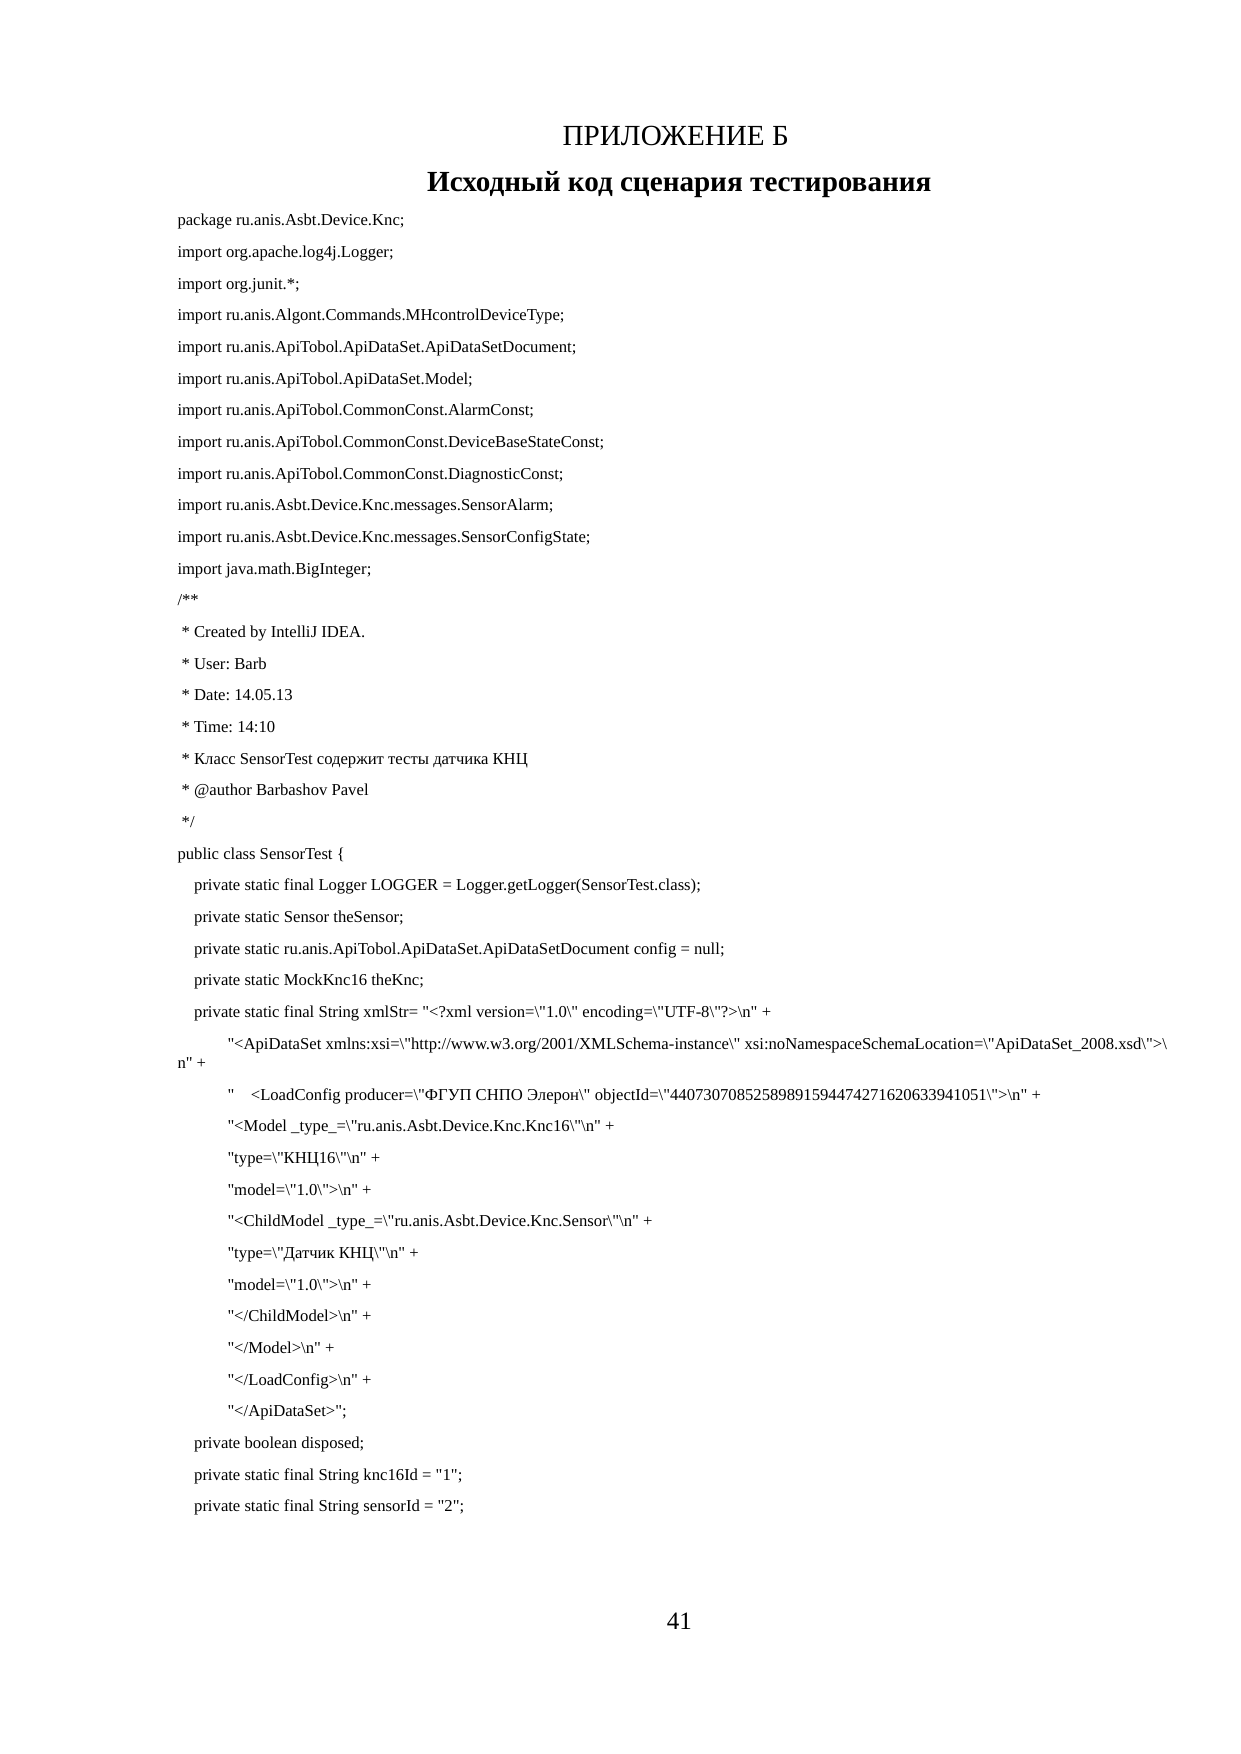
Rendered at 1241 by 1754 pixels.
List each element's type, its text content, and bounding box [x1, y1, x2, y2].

text * Time: 14:10 [177, 717, 1181, 736]
text "type=\"КНЦ16\"\n" + [177, 1148, 1181, 1167]
text private static final String xmlStr= "<?xml version=\"1.0\" encoding=\"UTF-8\"?>\n" + [177, 1002, 1181, 1021]
text * Date: 14.05.13 [177, 685, 1181, 704]
text package ru.anis.Asbt.Device.Knc; [177, 210, 1181, 229]
text private static final String knc16Id = "1"; [177, 1464, 1181, 1483]
text private static final String sensorId = "2"; [177, 1496, 1181, 1515]
text private static ru.anis.ApiTobol.ApiDataSet.ApiDataSetDocument config = null; [177, 938, 1181, 958]
text "model=\"1.0\">\n" + [177, 1179, 1181, 1198]
text import java.math.BigInteger; [177, 558, 1181, 578]
list Исходный код сценария тестирования [177, 164, 1181, 198]
text * @author Barbashov Pavel [177, 780, 1181, 799]
text " <LoadConfig producer=\"ФГУП СНПО Элерон\" objectId=\"44073070852589891594474271620633941051\">\n" + [177, 1084, 1181, 1103]
text private static Sensor theSensor; [177, 907, 1181, 926]
text import ru.anis.ApiTobol.CommonConst.DiagnosticConst; [177, 463, 1181, 483]
text "type=\"Датчик КНЦ\"\n" + [177, 1243, 1181, 1262]
text "<ChildModel _type_=\"ru.anis.Asbt.Device.Knc.Sensor\"\n" + [177, 1211, 1181, 1230]
text private boolean disposed; [177, 1433, 1181, 1452]
text * Класс SensorTest содержит тесты датчика КНЦ [177, 748, 1181, 768]
text import ru.anis.ApiTobol.ApiDataSet.Model; [177, 368, 1181, 388]
text private static MockKnc16 theKnc; [177, 970, 1181, 989]
text "</LoadConfig>\n" + [177, 1369, 1181, 1388]
text import ru.anis.ApiTobol.CommonConst.AlarmConst; [177, 400, 1181, 419]
text "</ChildModel>\n" + [177, 1306, 1181, 1325]
text /** [177, 590, 1181, 609]
text "</ApiDataSet>"; [177, 1401, 1181, 1420]
text * Created by IntelliJ IDEA. [177, 622, 1181, 641]
text "<ApiDataSet xmlns:xsi=\"http://www.w3.org/2001/XMLSchema-instance\" xsi:noNamespaceSchemaLocation=\"ApiDataSet_2008.xsd\">\n" + [177, 1033, 1181, 1072]
text import ru.anis.Algont.Commands.MHcontrolDeviceType; [177, 305, 1181, 324]
text * User: Barb [177, 653, 1181, 673]
text public class SensorTest { [177, 843, 1181, 863]
text import ru.anis.Asbt.Device.Knc.messages.SensorAlarm; [177, 495, 1181, 514]
text "<Model _type_=\"ru.anis.Asbt.Device.Knc.Knc16\"\n" + [177, 1116, 1181, 1135]
text "</Model>\n" + [177, 1338, 1181, 1357]
text import org.apache.log4j.Logger; [177, 242, 1181, 261]
text import ru.anis.Asbt.Device.Knc.messages.SensorConfigState; [177, 527, 1181, 546]
text "model=\"1.0\">\n" + [177, 1274, 1181, 1293]
text import org.junit.*; [177, 273, 1181, 293]
text private static final Logger LOGGER = Logger.getLogger(SensorTest.class); [177, 875, 1181, 894]
text */ [177, 812, 1181, 831]
text import ru.anis.ApiTobol.ApiDataSet.ApiDataSetDocument; [177, 337, 1181, 356]
text import ru.anis.ApiTobol.CommonConst.DeviceBaseStateConst; [177, 432, 1181, 451]
